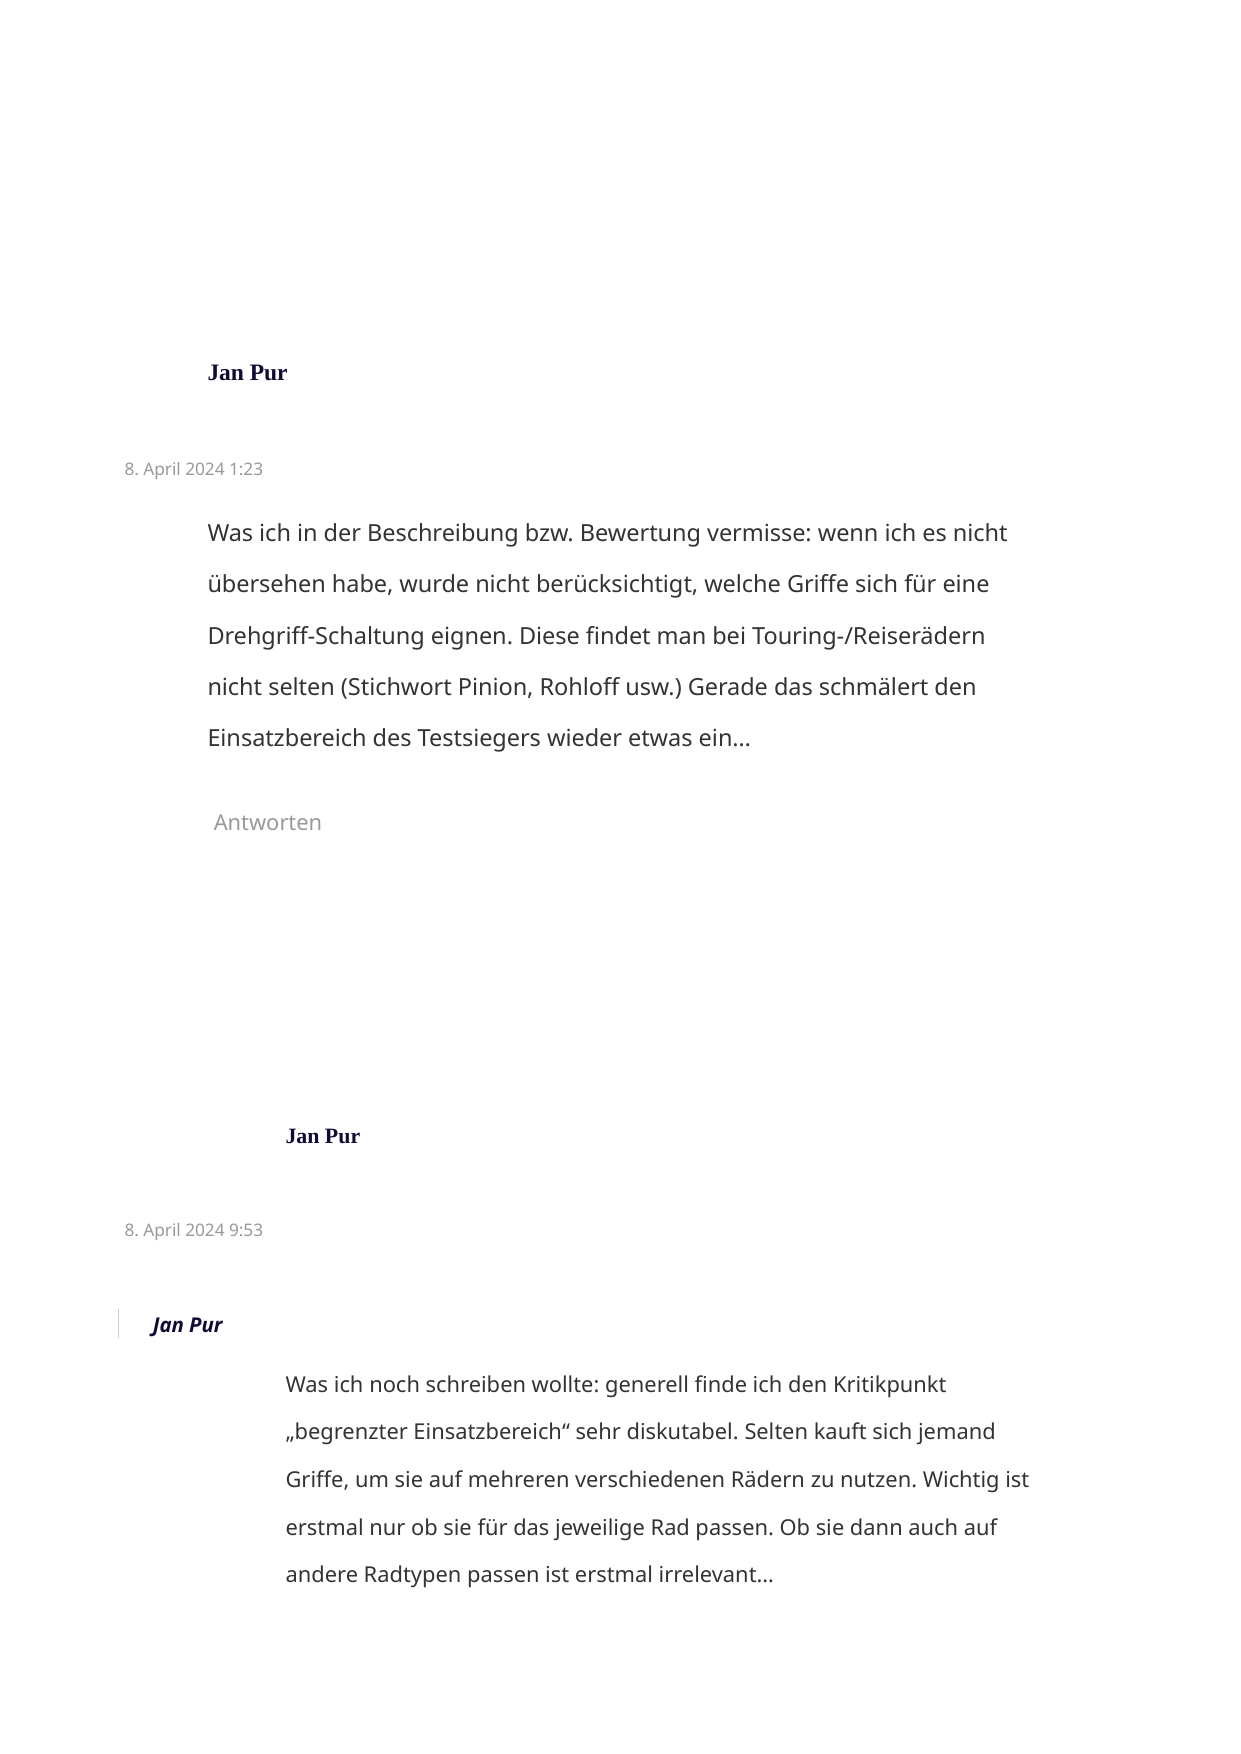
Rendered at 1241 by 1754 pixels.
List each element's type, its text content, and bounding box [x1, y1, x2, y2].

text Jan Pur [285, 1123, 1025, 1148]
text Jan Pur [207, 359, 1025, 386]
text 8. April 2024 9:53 [118, 1213, 1122, 1242]
text Was ich in der Beschreibung bzw. Bewertung vermisse: wenn ich es nicht übersehen habe, wurde nicht berücksichtigt, welche Griffe sich für eine Drehgriff-Schaltung eignen. Diese findet man bei Touring-/Reiserädern nicht selten (Stichwort Pinion, Rohloff usw.) Gerade das schmälert den Einsatzbereich des Testsiegers wieder etwas ein… [207, 517, 1033, 753]
text Antworten [207, 804, 1033, 836]
text Jan Pur [119, 1309, 1122, 1338]
text Was ich noch schreiben wollte: generell finde ich den Kritikpunkt „begrenzter Einsatzbereich“ sehr diskutabel. Selten kauft sich jemand Griffe, um sie auf mehreren verschiedenen Rädern zu nutzen. Wichtig ist erstmal nur ob sie für das jeweilige Rad passen. Ob sie dann auch auf andere Radtypen passen ist erstmal irrelevant… [285, 1369, 1033, 1589]
text 8. April 2024 1:23 [118, 452, 1122, 481]
